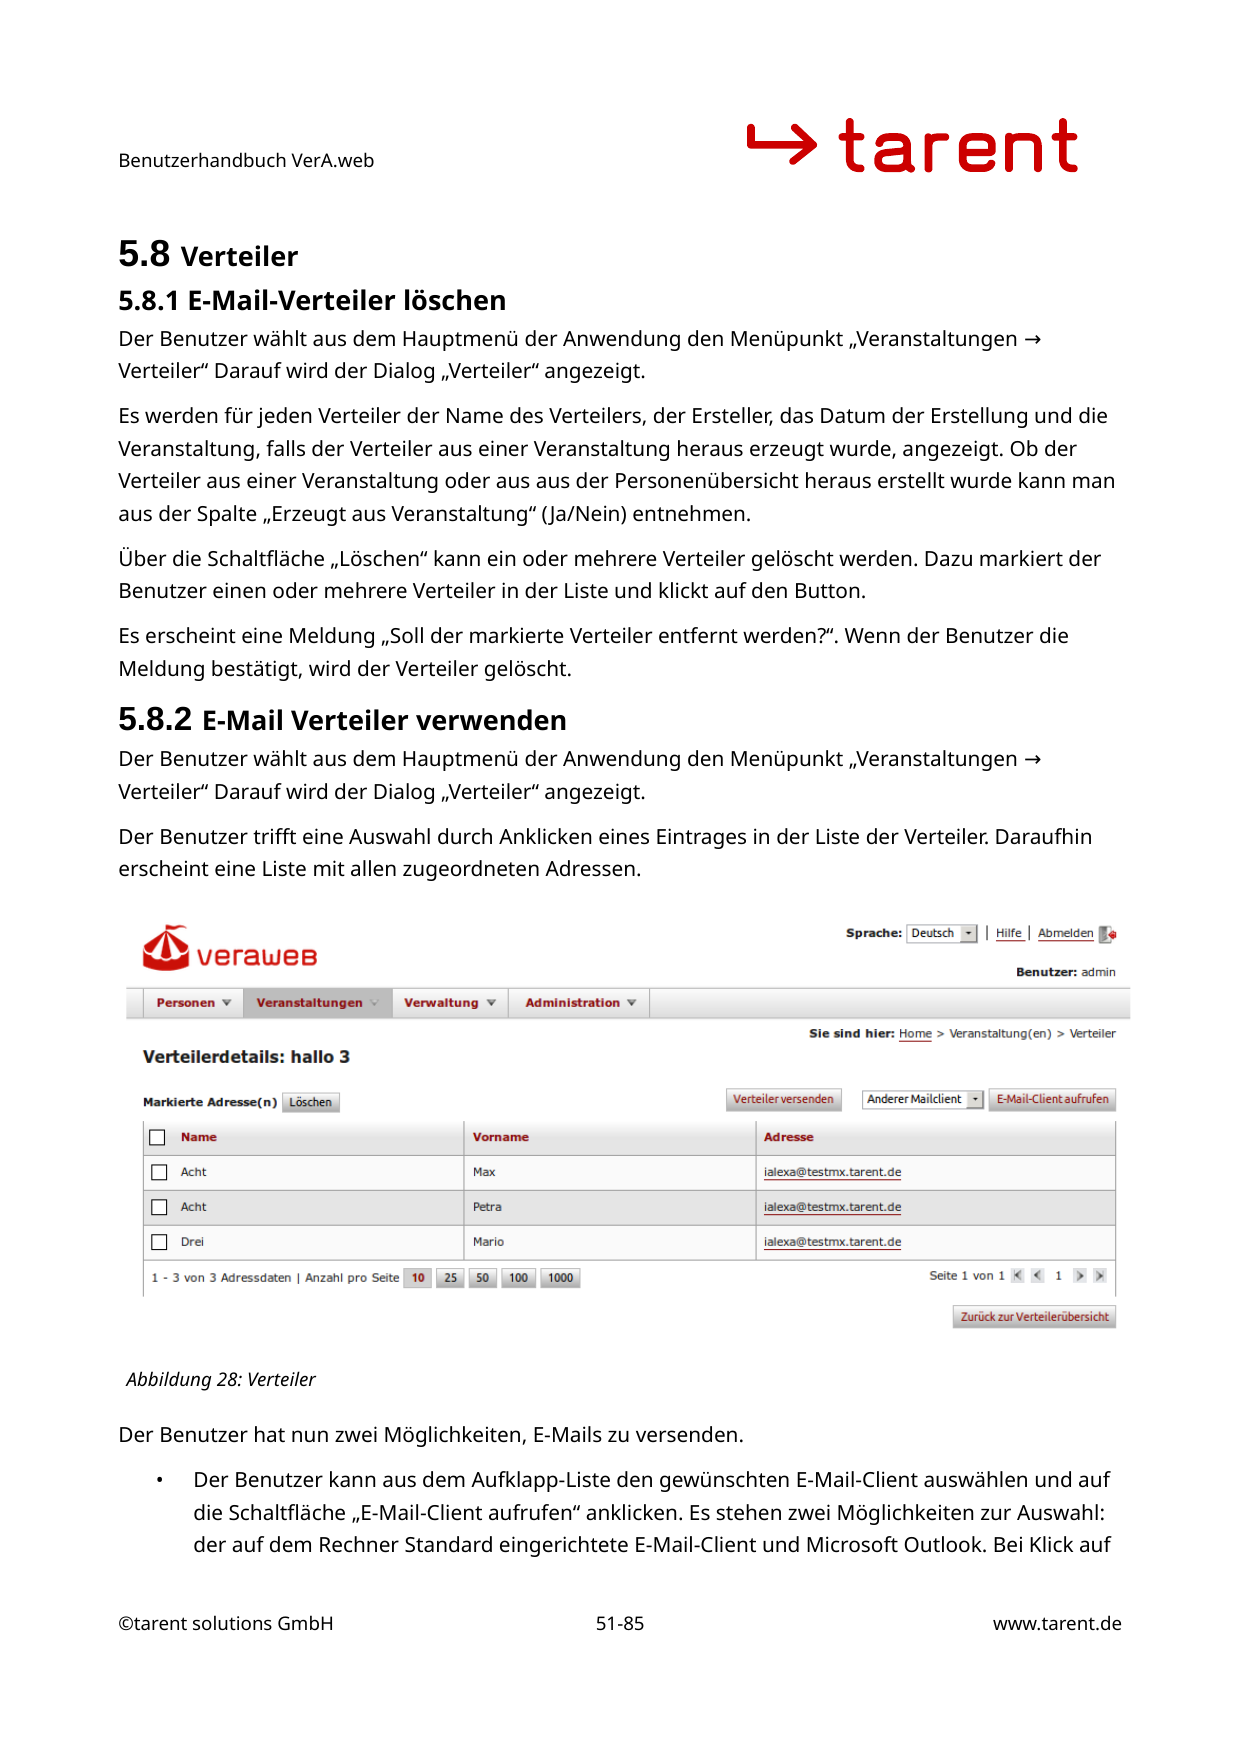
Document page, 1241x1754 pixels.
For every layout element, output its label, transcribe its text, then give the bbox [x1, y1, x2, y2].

text Es werden für jeden Verteiler der Name des Verteilers, der Ersteller, das Datum der Erstellung und die Veranstaltung, falls der Verteiler aus einer Veranstaltung heraus erzeugt wurde, angezeigt. Ob der Verteiler aus einer Veranstaltung oder aus aus der Personenübersicht heraus erstellt wurde kann man aus der Spalte „Erzeugt aus Veranstaltung“ (Ja/Nein) entnehmen. [118, 401, 1122, 527]
subtitle E-Mail Verteiler verwenden [118, 699, 1122, 738]
list Der Benutzer kann aus dem Aufklapp-Liste den gewünschten E-Mail-Client auswählen und auf die Schaltfläche „E-Mail-Client aufrufen“ anklicken. Es stehen zwei Möglichkeiten zur Auswahl: der auf dem Rechner Standard eingerichtete E-Mail-Client und Microsoft Outlook. Bei Klick auf [156, 1465, 1122, 1559]
text Der Benutzer trifft eine Auswahl durch Anklicken eines Eintrages in der Liste der Verteiler. Daraufhin erscheint eine Liste mit allen zugeordneten Adressen. [118, 822, 1122, 883]
text Der Benutzer wählt aus dem Hauptmenü der Anwendung den Menüpunkt „Veranstaltungen → Verteiler“ Darauf wird der Dialog „Verteiler“ angezeigt. [118, 744, 1122, 805]
picture [126, 918, 1131, 1340]
subtitle Verteiler [118, 232, 1122, 275]
text Abbildung 28: Verteiler [126, 1340, 1131, 1392]
text Der Benutzer hat nun zwei Möglichkeiten, E-Mails zu versenden. [118, 899, 1131, 1448]
text Es erscheint eine Meldung „Soll der markierte Verteiler entfernt werden?“. Wenn der Benutzer die Meldung bestätigt, wird der Verteiler gelöscht. [118, 622, 1122, 683]
text Der Benutzer wählt aus dem Hauptmenü der Anwendung den Menüpunkt „Veranstaltungen → Verteiler“ Darauf wird der Dialog „Verteiler“ angezeigt. [118, 324, 1122, 385]
subtitle E-Mail-Verteiler löschen [118, 281, 1122, 318]
text Über die Schaltfläche „Löschen“ kann ein oder mehrere Verteiler gelöscht werden. Dazu markiert der Benutzer einen oder mehrere Verteiler in der Liste und klickt auf den Button. [118, 544, 1122, 605]
